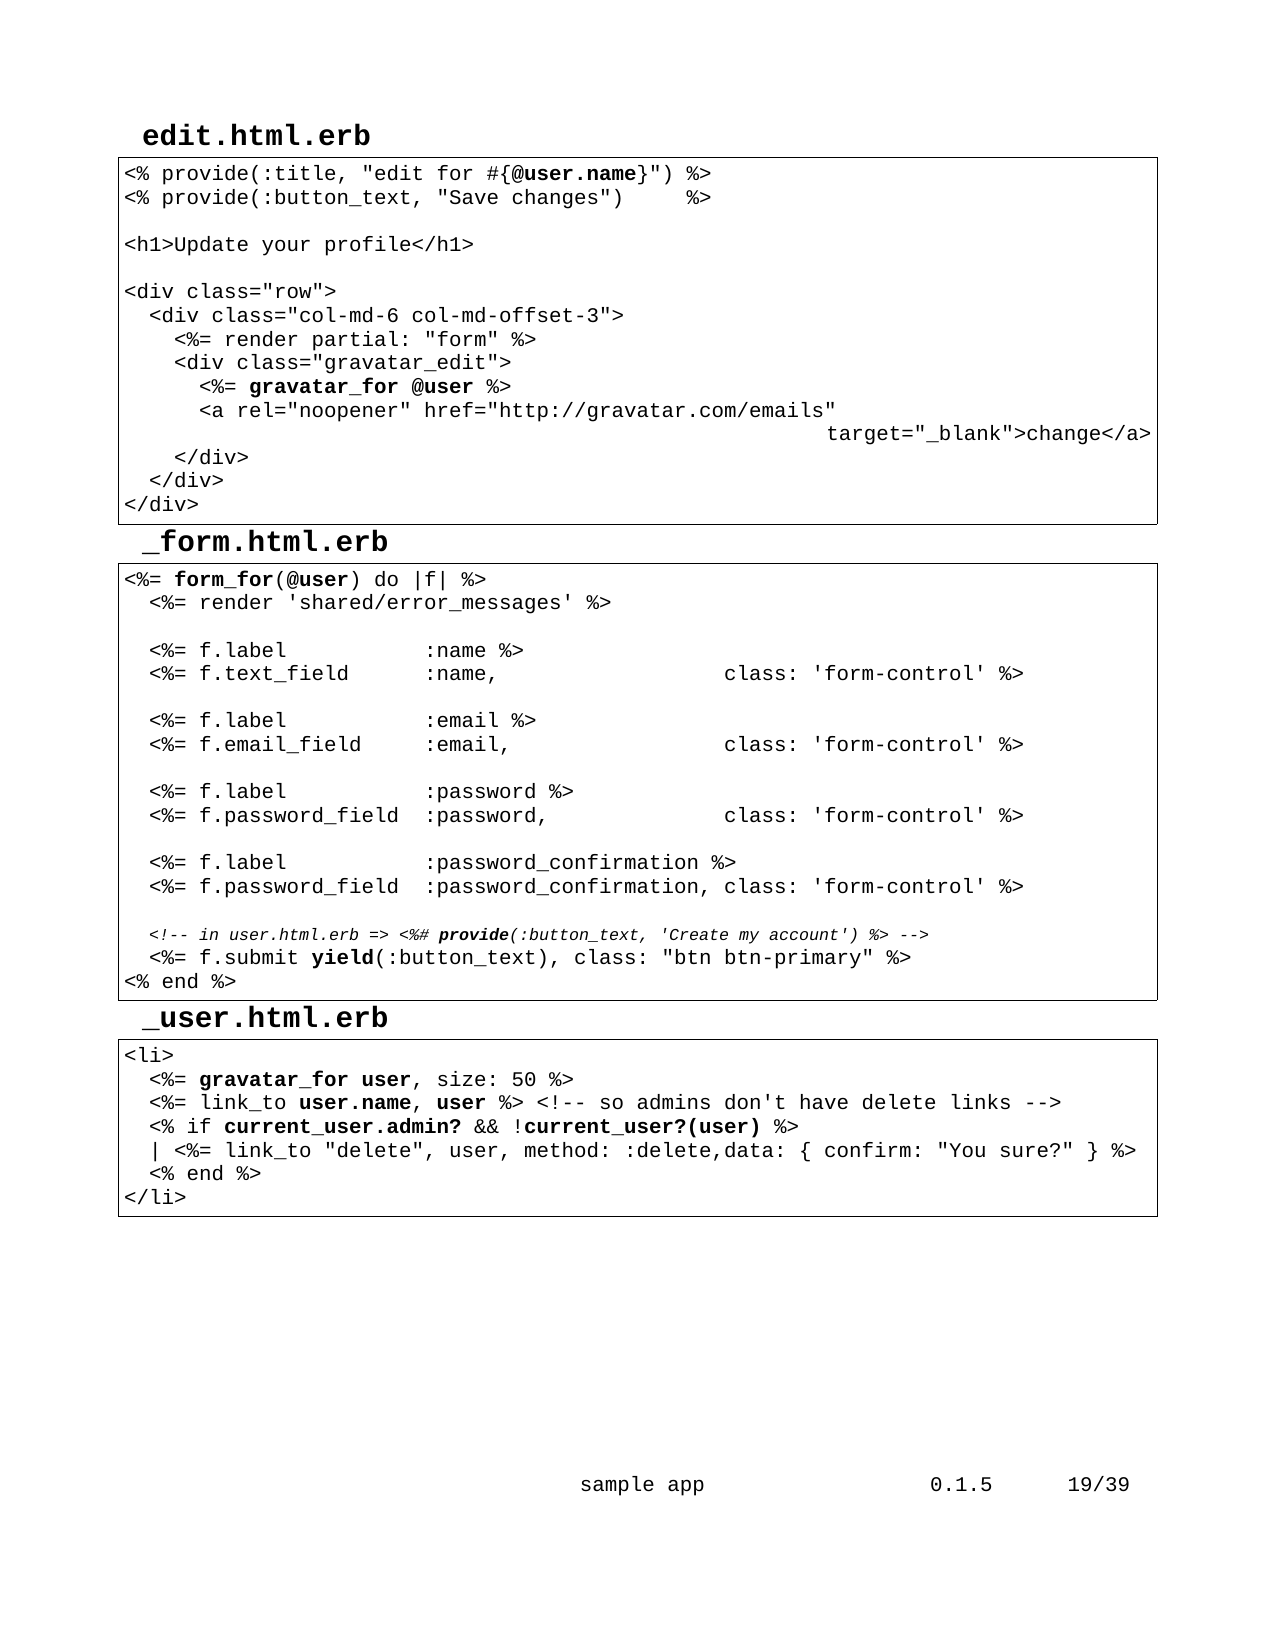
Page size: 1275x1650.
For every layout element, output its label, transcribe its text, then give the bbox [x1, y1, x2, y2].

table_header <%= form_for(@user) do |f| %> <%= render 'shared/error_messages' %> <%= f.label :name %> <%= f.text_field :name, class: 'form-control' %> <%= f.label :email %> <%= f.email_field :email, class: 'form-control' %> <%= f.label :password %> <%= f.password_field :password, class: 'form-control' %> <%= f.label :password_confirmation %> <%= f.password_field :password_confirmation, class: 'form-control' %> <!-- in user.html.erb => <%# provide(:button_text, 'Create my account') %> --> <%= f.submit yield(:button_text), class: "btn btn-primary" %> <% end %> [119, 564, 1157, 1000]
subtitle _user.html.erb [142, 1003, 1157, 1036]
subtitle _form.html.erb [142, 527, 1157, 560]
table_header <li> <%= gravatar_for user, size: 50 %> <%= link_to user.name, user %> <!-- so admins don't have delete links --> <% if current_user.admin? && !current_user?(user) %> | <%= link_to "delete", user, method: :delete,data: { confirm: "You sure?" } %> <% end %> </li> [119, 1040, 1157, 1216]
subtitle edit.html.erb [142, 121, 1157, 154]
table_header <% provide(:title, "edit for #{@user.name}") %> <% provide(:button_text, "Save changes") %> <h1>Update your profile</h1> <div class="row"> <div class="col-md-6 col-md-offset-3"> <%= render partial: "form" %> <div class="gravatar_edit"> <%= gravatar_for @user %> <a rel="noopener" href="http://gravatar.com/emails" target="_blank">change</a> </div> </div> </div> [119, 158, 1157, 523]
